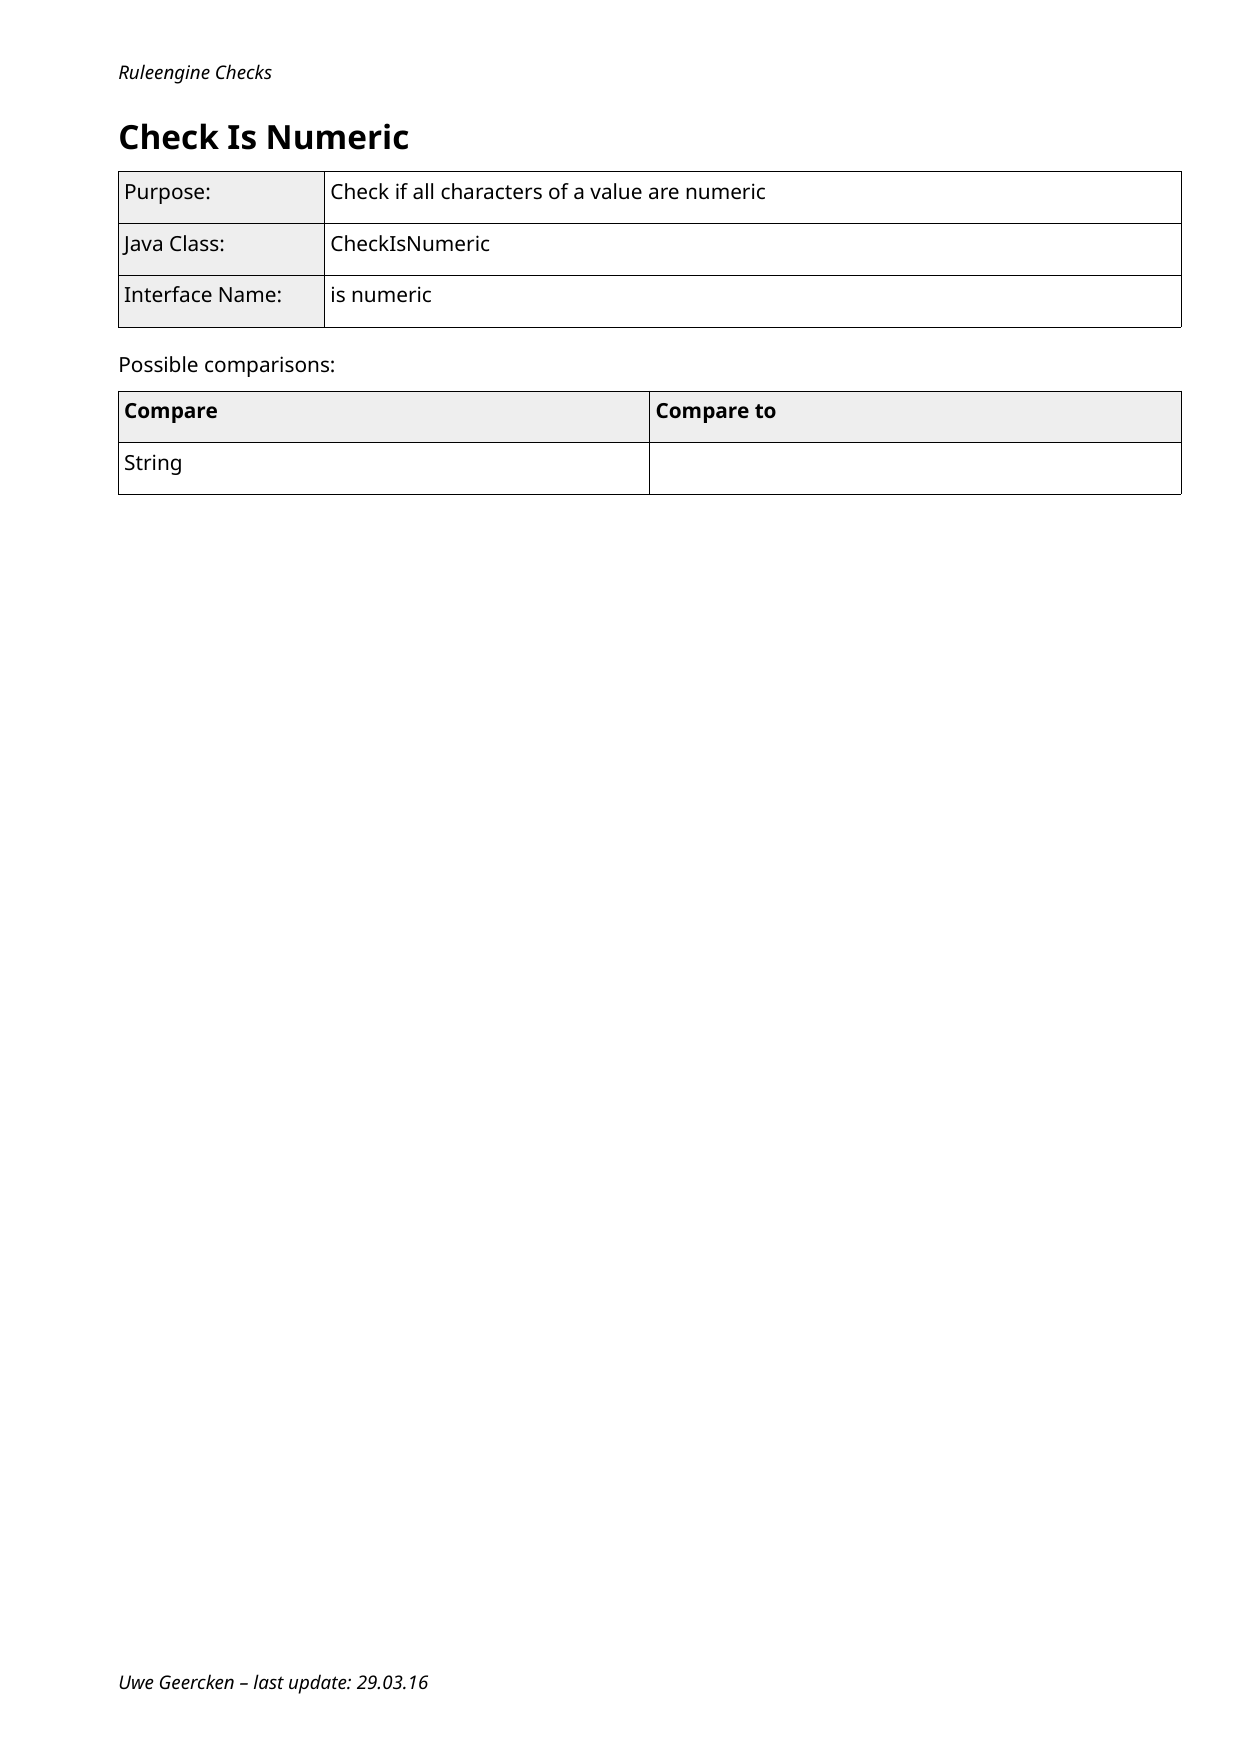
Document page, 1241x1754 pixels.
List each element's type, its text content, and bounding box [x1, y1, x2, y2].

text Check Is Numeric [118, 114, 1181, 159]
table_header Compare [119, 392, 649, 442]
table_header Check if all characters of a value are numeric [325, 172, 1181, 223]
table_cell String [119, 443, 649, 494]
text Possible comparisons: [118, 350, 1181, 379]
table_cell is numeric [325, 276, 1181, 327]
table_header Purpose: [119, 172, 324, 223]
table_cell Java Class: [119, 224, 324, 275]
table_cell Interface Name: [119, 276, 324, 327]
table_header Compare to [650, 392, 1181, 442]
table_cell CheckIsNumeric [325, 224, 1181, 275]
table_cell [650, 443, 1181, 494]
